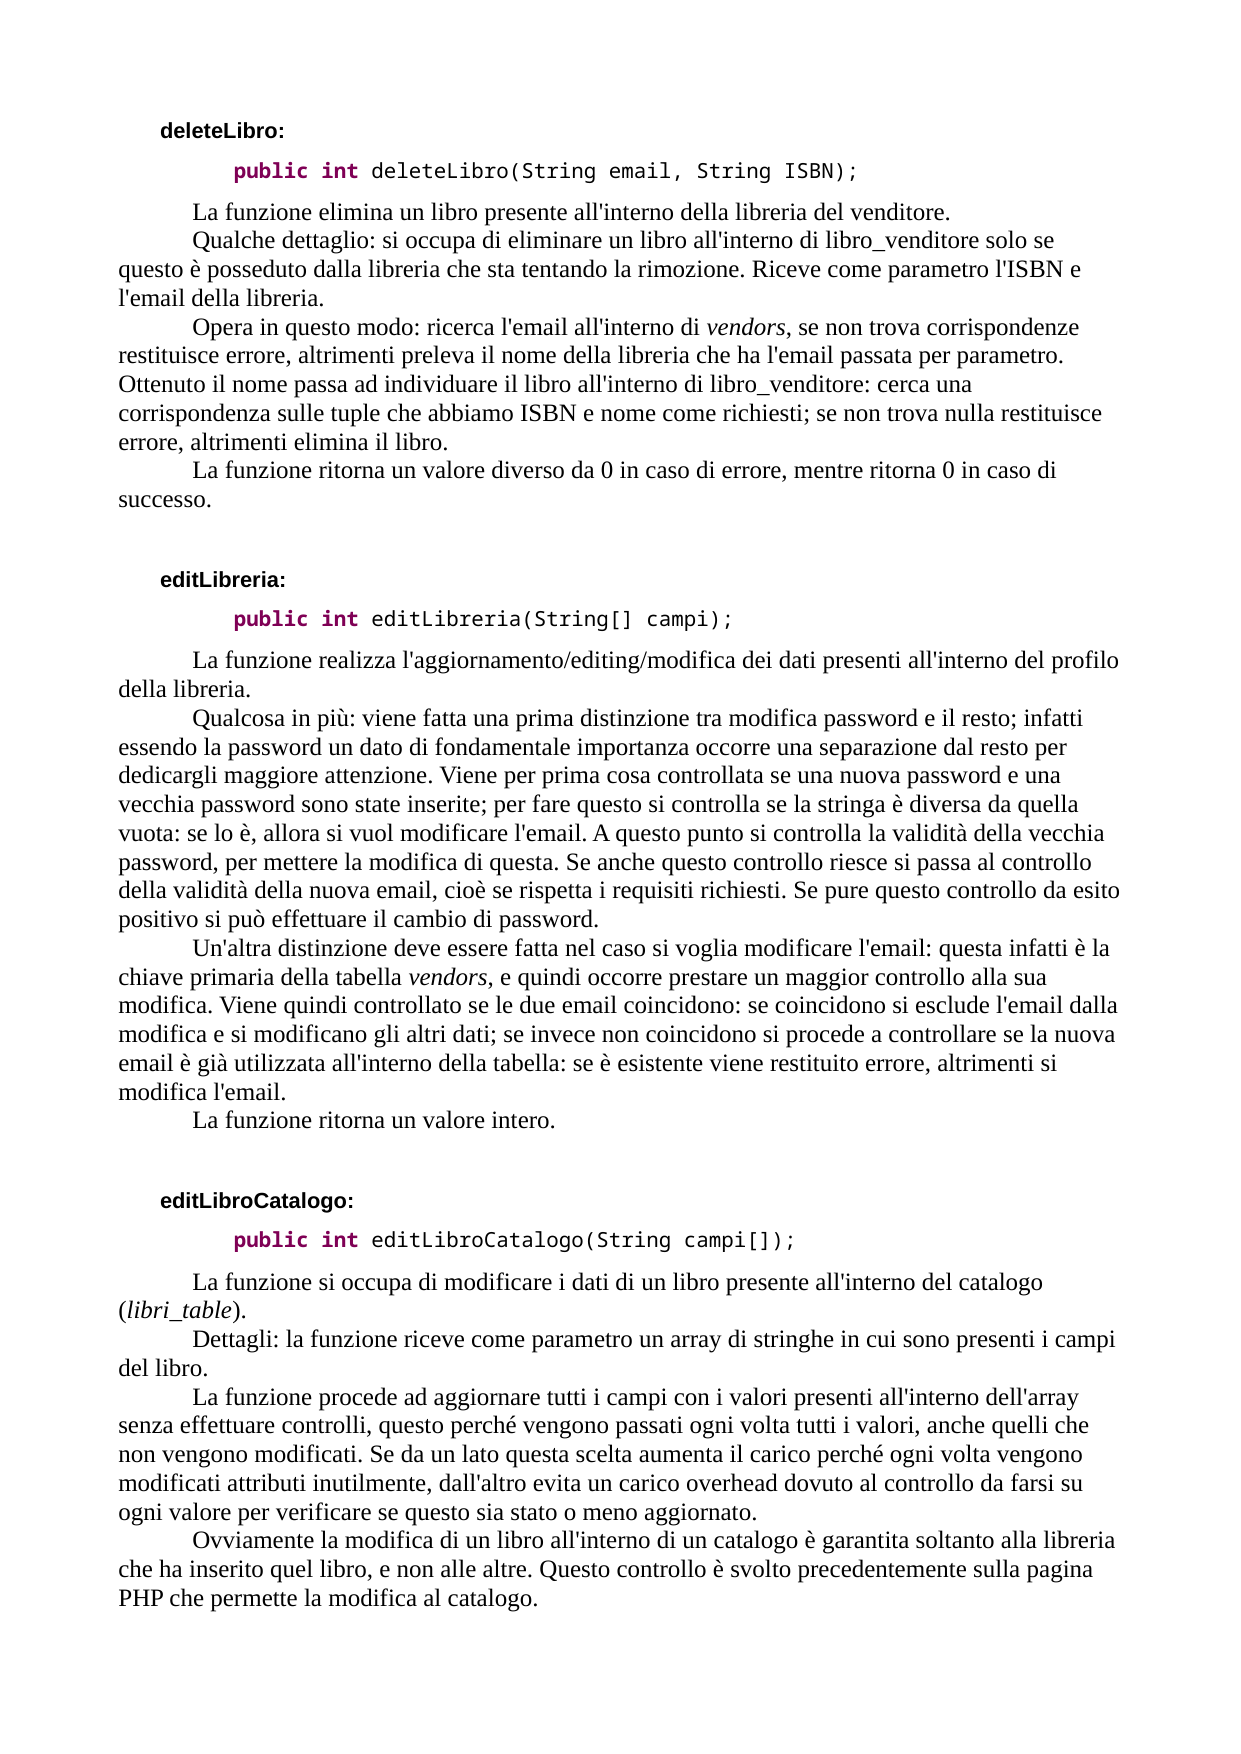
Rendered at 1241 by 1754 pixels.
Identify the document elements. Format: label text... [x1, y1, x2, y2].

text La funzione procede ad aggiornare tutti i campi con i valori presenti all'interno dell'array senza effettuare controlli, questo perché vengono passati ogni volta tutti i valori, anche quelli che non vengono modificati. Se da un lato questa scelta aumenta il carico perché ogni volta vengono modificati attributi inutilmente, dall'altro evita un carico overhead dovuto al controllo da farsi su ogni valore per verificare se questo sia stato o meno aggiornato. [118, 1382, 1122, 1525]
text Qualcosa in più: viene fatta una prima distinzione tra modifica password e il resto; infatti essendo la password un dato di fondamentale importanza occorre una separazione dal resto per dedicargli maggiore attenzione. Viene per prima cosa controllata se una nuova password e una vecchia password sono state inserite; per fare questo si controlla se la stringa è diversa da quella vuota: se lo è, allora si vuol modificare l'email. A questo punto si controlla la validità della vecchia password, per mettere la modifica di questa. Se anche questo controllo riesce si passa al controllo della validità della nuova email, cioè se rispetta i requisiti richiesti. Se pure questo controllo da esito positivo si può effettuare il cambio di password. [118, 703, 1122, 933]
text Ovviamente la modifica di un libro all'interno di un catalogo è garantita soltanto alla libreria che ha inserito quel libro, e non alle altre. Questo controllo è svolto precedentemente sulla pagina PHP che permette la modifica al catalogo. [118, 1525, 1122, 1612]
text Qualche dettaglio: si occupa di eliminare un libro all'interno di libro_venditore solo se questo è posseduto dalla libreria che sta tentando la rimozione. Riceve come parametro l'ISBN e l'email della libreria. [118, 226, 1122, 312]
text La funzione elimina un libro presente all'interno della libreria del venditore. [118, 197, 1122, 226]
text public int editLibroCatalogo(String campi[]); [233, 1226, 1122, 1254]
text La funzione si occupa di modificare i dati di un libro presente all'interno del catalogo (libri_table). [118, 1267, 1122, 1324]
text La funzione ritorna un valore diverso da 0 in caso di errore, mentre ritorna 0 in caso di successo. [118, 456, 1122, 513]
text Dettagli: la funzione riceve come parametro un array di stringhe in cui sono presenti i campi del libro. [118, 1324, 1122, 1382]
text public int deleteLibro(String email, String ISBN); [233, 156, 1122, 184]
subtitle editLibroCatalogo: [160, 1188, 1122, 1213]
text La funzione ritorna un valore intero. [118, 1105, 1122, 1134]
text La funzione realizza l'aggiornamento/editing/modifica dei dati presenti all'interno del profilo della libreria. [118, 645, 1122, 703]
subtitle deleteLibro: [160, 118, 1122, 143]
text public int editLibreria(String[] campi); [233, 604, 1122, 633]
subtitle editLibreria: [160, 567, 1122, 592]
text Opera in questo modo: ricerca l'email all'interno di vendors, se non trova corrispondenze restituisce errore, altrimenti preleva il nome della libreria che ha l'email passata per parametro. Ottenuto il nome passa ad individuare il libro all'interno di libro_venditore: cerca una corrispondenza sulle tuple che abbiamo ISBN e nome come richiesti; se non trova nulla restituisce errore, altrimenti elimina il libro. [118, 312, 1122, 456]
text Un'altra distinzione deve essere fatta nel caso si voglia modificare l'email: questa infatti è la chiave primaria della tabella vendors, e quindi occorre prestare un maggior controllo alla sua modifica. Viene quindi controllato se le due email coincidono: se coincidono si esclude l'email dalla modifica e si modificano gli altri dati; se invece non coincidono si procede a controllare se la nuova email è già utilizzata all'interno della tabella: se è esistente viene restituito errore, altrimenti si modifica l'email. [118, 933, 1122, 1105]
